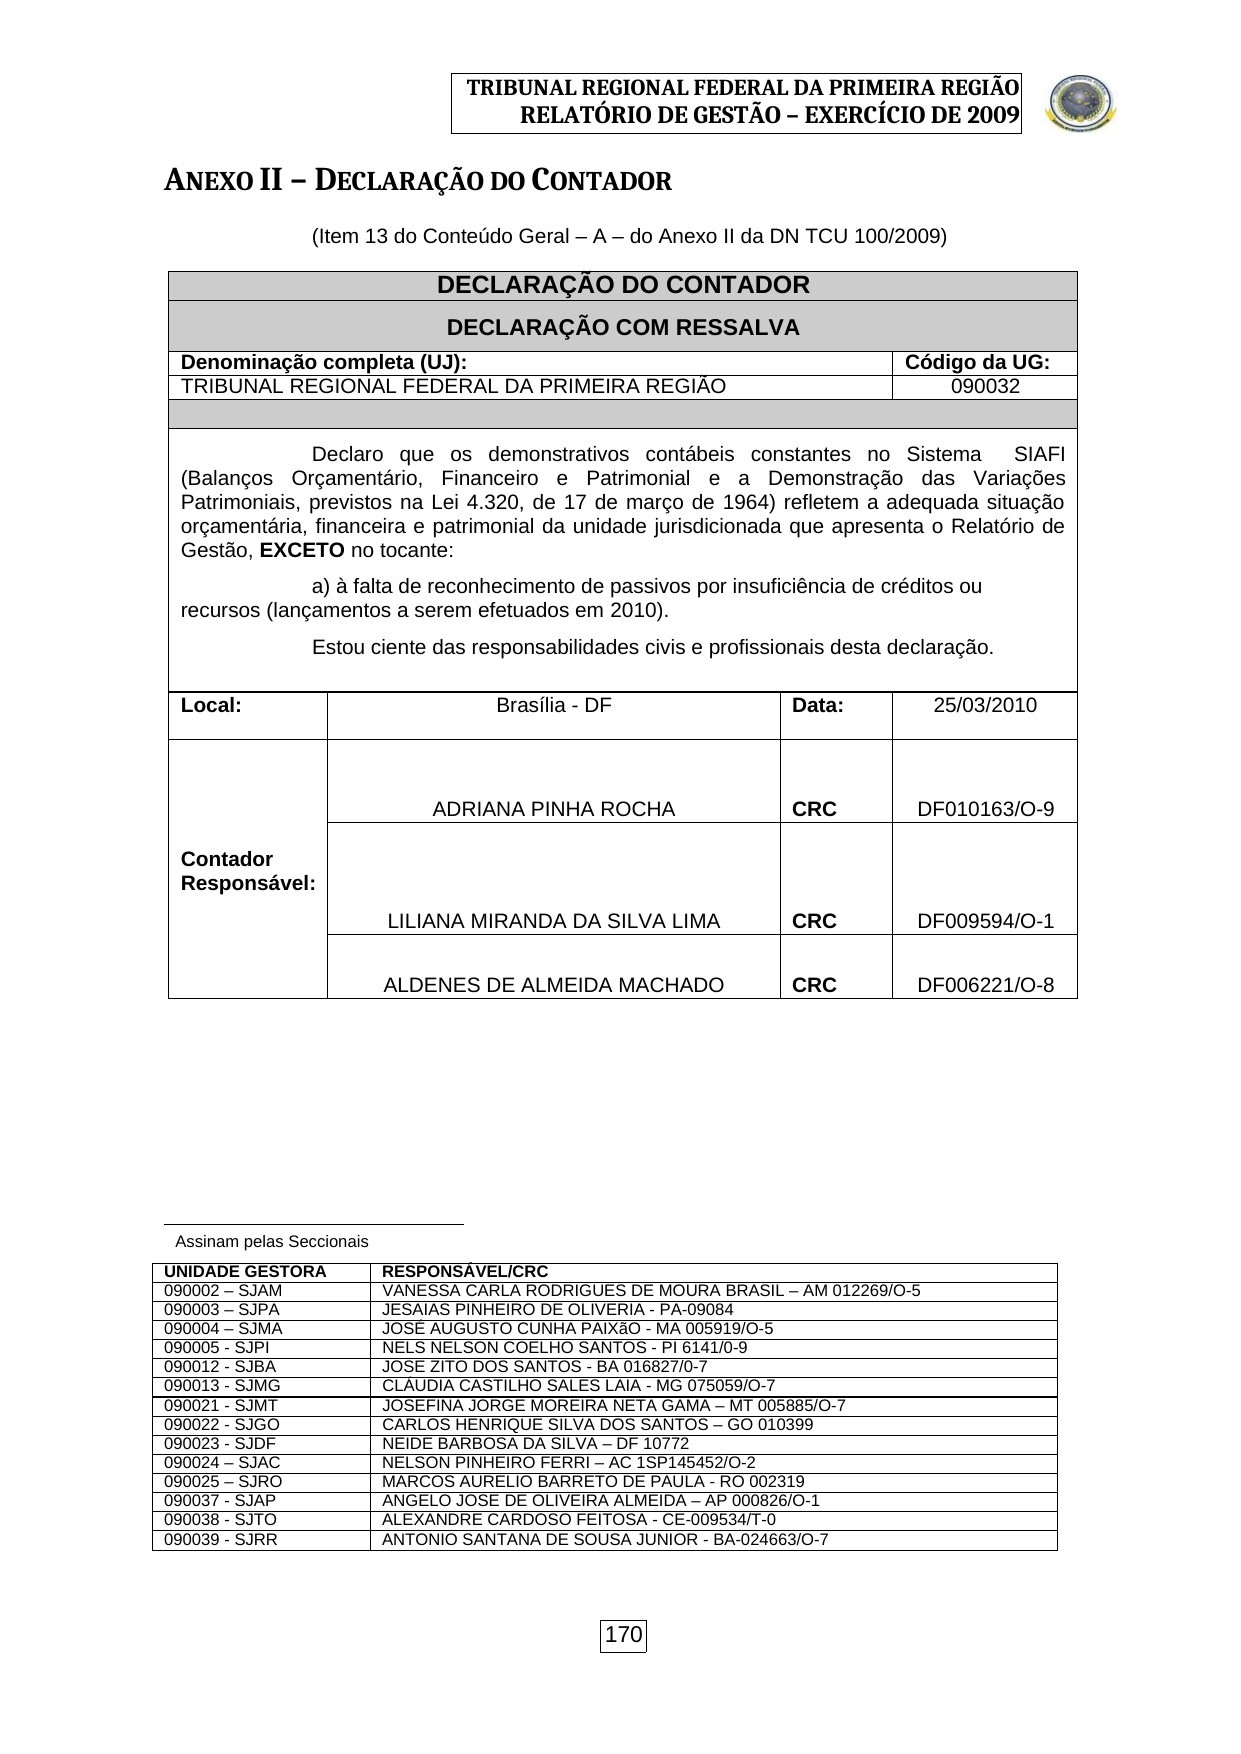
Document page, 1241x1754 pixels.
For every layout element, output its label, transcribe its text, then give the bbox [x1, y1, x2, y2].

text Assinam pelas Seccionais [175, 1232, 1123, 1251]
table_cell CRC [781, 823, 892, 934]
table_cell 090013 - SJMG [153, 1378, 370, 1396]
table_cell 090038 - SJTO [153, 1512, 370, 1530]
table_cell TRIBUNAL REGIONAL FEDERAL DA PRIMEIRA REGIÃO [169, 376, 892, 399]
table_header DECLARAÇÃO DO CONTADOR [169, 272, 1077, 300]
table_cell DF006221/O-8 [893, 935, 1077, 997]
table_cell JOSE ZITO DOS SANTOS - BA 016827/0-7 [371, 1359, 1057, 1377]
table_cell Contador Responsável: [169, 740, 327, 997]
text (Item 13 do Conteúdo Geral – A – do Anexo II da DN TCU 100/2009) [136, 224, 1123, 248]
table_cell 090032 [893, 376, 1077, 399]
table_cell NELSON PINHEIRO FERRI – AC 1SP145452/O-2 [371, 1455, 1057, 1473]
table_cell Denominação completa (UJ): [169, 352, 892, 375]
table_cell 090024 – SJAC [153, 1455, 370, 1473]
table_cell CARLOS HENRIQUE SILVA DOS SANTOS – GO 010399 [371, 1417, 1057, 1434]
table_cell JESAIAS PINHEIRO DE OLIVERIA - PA-09084 [371, 1302, 1057, 1320]
table_cell 090039 - SJRR [153, 1531, 370, 1549]
table_cell MARCOS AURELIO BARRETO DE PAULA - RO 002319 [371, 1474, 1057, 1492]
table_cell 090025 – SJRO [153, 1474, 370, 1492]
table_cell 090023 - SJDF [153, 1436, 370, 1454]
table_cell ADRIANA PINHA ROCHA [328, 740, 780, 822]
table_header UNIDADE GESTORA [153, 1264, 370, 1282]
table_cell DF009594/O-1 [893, 823, 1077, 934]
table_cell DF010163/O-9 [893, 740, 1077, 822]
table_cell 090004 – SJMA [153, 1321, 370, 1339]
table_cell VANESSA CARLA RODRIGUES DE MOURA BRASIL – AM 012269/O-5 [371, 1283, 1057, 1301]
table_cell CRC [781, 935, 892, 997]
table_cell ANGELO JOSE DE OLIVEIRA ALMEIDA – AP 000826/O-1 [371, 1493, 1057, 1511]
table_cell NELS NELSON COELHO SANTOS - PI 6141/0-9 [371, 1340, 1057, 1358]
table_cell 090021 - SJMT [153, 1398, 370, 1416]
table_cell ALDENES DE ALMEIDA MACHADO [328, 935, 780, 997]
table_cell CLÁUDIA CASTILHO SALES LAIA - MG 075059/O-7 [371, 1378, 1057, 1396]
table_cell JOSÉ AUGUSTO CUNHA PAIXãO - MA 005919/O-5 [371, 1321, 1057, 1339]
text 11 [163, 998, 1123, 1014]
table_cell ANTONIO SANTANA DE SOUSA JUNIOR - BA-024663/O-7 [371, 1531, 1057, 1549]
table_cell CRC [781, 740, 892, 822]
table_cell Brasília - DF [328, 693, 780, 739]
table_cell 090037 - SJAP [153, 1493, 370, 1511]
table_cell ALEXANDRE CARDOSO FEITOSA - CE-009534/T-0 [371, 1512, 1057, 1530]
table_cell 090022 - SJGO [153, 1417, 370, 1434]
table_cell NEIDE BARBOSA DA SILVA – DF 10772 [371, 1436, 1057, 1454]
table_cell 090003 – SJPA [153, 1302, 370, 1320]
table_cell 090012 - SJBA [153, 1359, 370, 1377]
table_cell 25/03/2010 [893, 693, 1077, 739]
table_cell JOSEFINA JORGE MOREIRA NETA GAMA – MT 005885/O-7 [371, 1398, 1057, 1416]
table_cell Declaro que os demonstrativos contábeis constantes no Sistema SIAFI (Balanços Orçamentário, Financeiro e Patrimonial e a Demonstração das Variações Patrimoniais, previstos na Lei 4.320, de 17 de março de 1964) refletem a adequada situação orçamentária, financeira e patrimonial da unidade jurisdicionada que apresenta o Relatório de Gestão, EXCETO no tocante: a) à falta de reconhecimento de passivos por insuficiência de créditos ou recursos (lançamentos a serem efetuados em 2010). Estou ciente das responsabilidades civis e profissionais desta declaração. [169, 429, 1077, 691]
table_cell [169, 400, 1077, 428]
table_cell Data: [781, 693, 892, 739]
table_cell DECLARAÇÃO COM RESSALVA [169, 301, 1077, 351]
table_cell Código da UG: [893, 352, 1077, 375]
text ANEXO II – DECLARAÇÃO DO CONTADOR [163, 161, 1123, 199]
table_cell Local: [169, 693, 327, 739]
table_cell 090002 – SJAM [153, 1283, 370, 1301]
table_header RESPONSÁVEL/CRC [371, 1264, 1057, 1282]
picture [1045, 75, 1117, 133]
table_cell 090005 - SJPI [153, 1340, 370, 1358]
table_cell LILIANA MIRANDA DA SILVA LIMA [328, 823, 780, 934]
